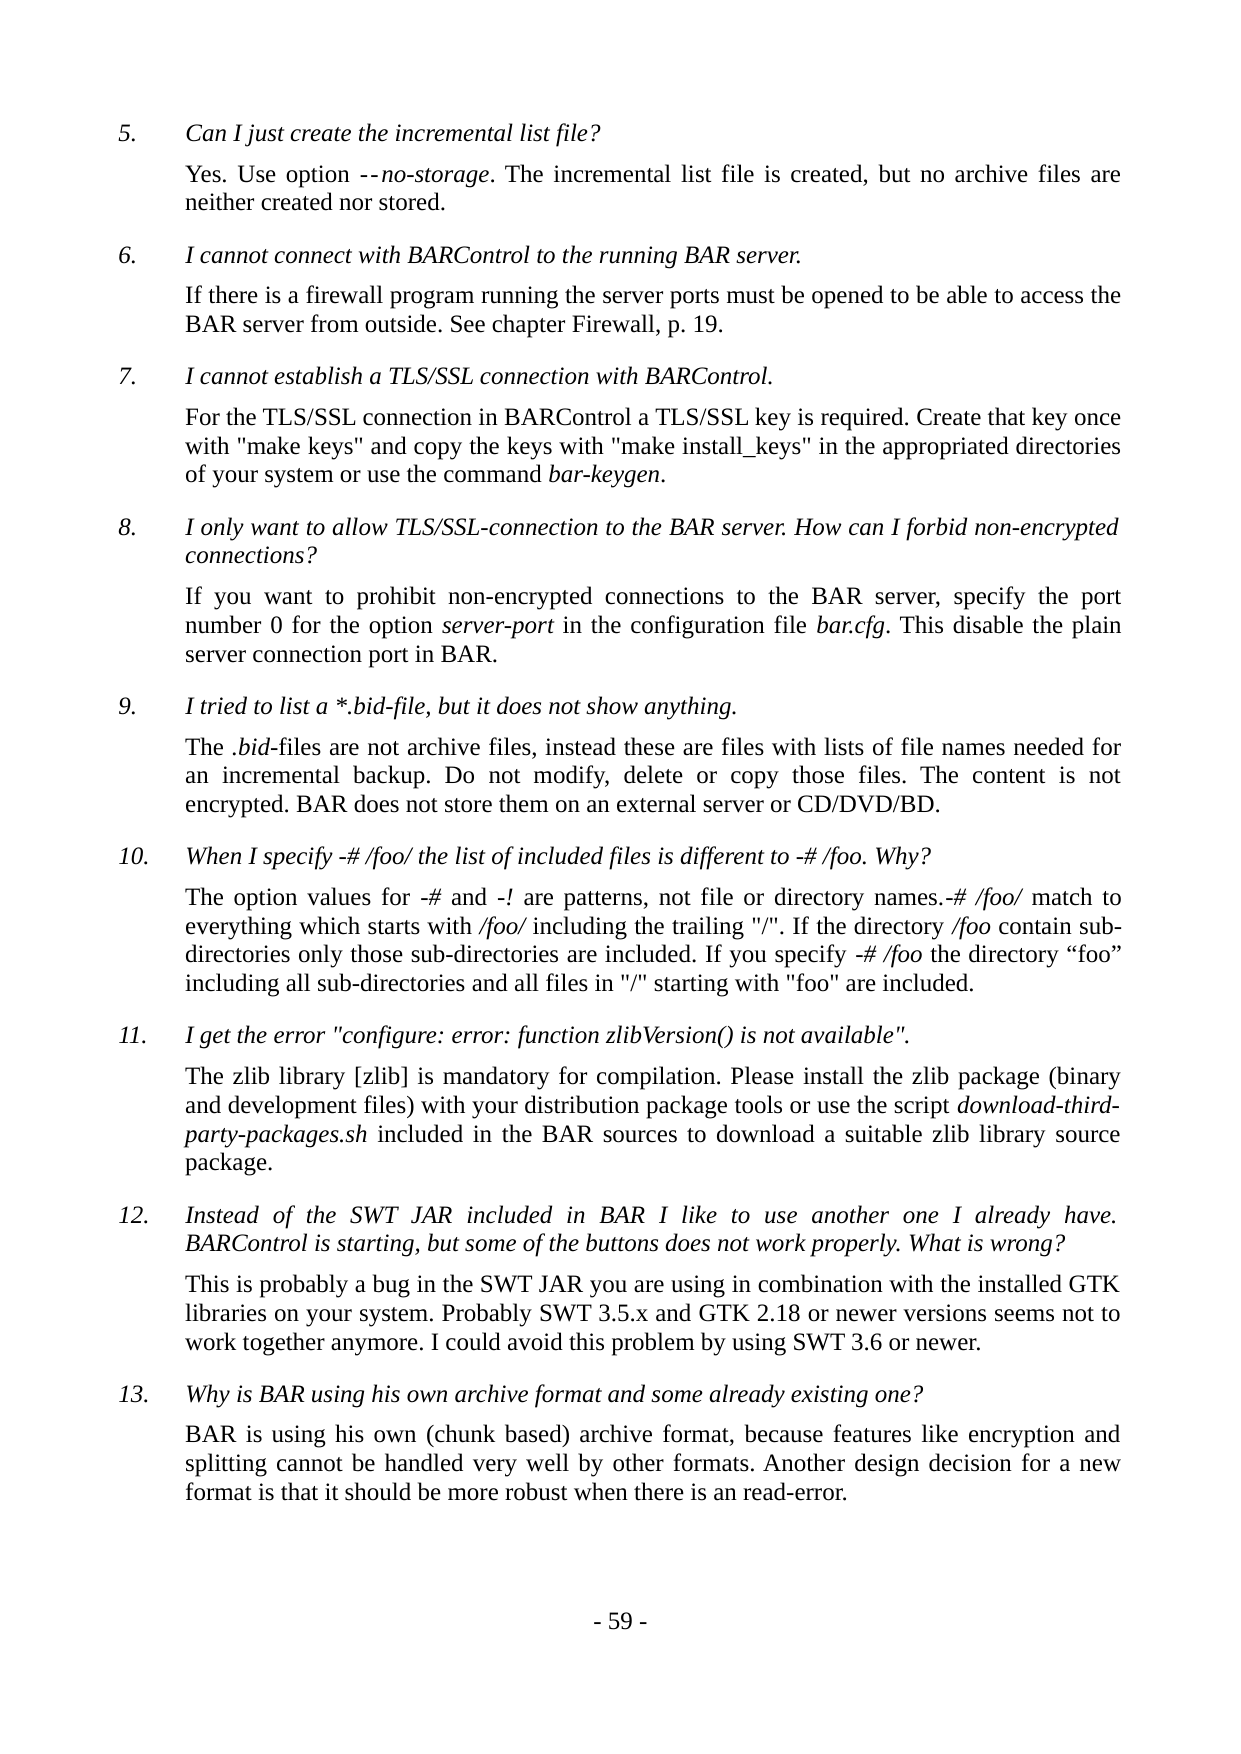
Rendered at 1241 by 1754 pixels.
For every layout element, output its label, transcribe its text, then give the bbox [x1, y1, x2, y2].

list Can I just create the incremental list file? [118, 118, 1122, 147]
text For the TLS/SSL connection in BARControl a TLS/SSL key is required. Create that key once with "make keys" and copy the keys with "make install_keys" in the appropriated directories of your system or use the command bar-keygen. [185, 402, 1122, 488]
text Yes. Use option ‑‑no-storage. The incremental list file is created, but no archive files are neither created nor stored. [185, 159, 1122, 216]
text The .bid-files are not archive files, instead these are files with lists of file names needed for an incremental backup. Do not modify, delete or copy those files. The content is not encrypted. BAR does not store them on an external server or CD/DVD/BD. [185, 732, 1122, 818]
text If there is a firewall program running the server ports must be opened to be able to access the BAR server from outside. See chapter Firewall, p. 19. [185, 280, 1122, 338]
list I cannot establish a TLS/SSL connection with BARControl. [118, 361, 1122, 390]
text If you want to prohibit non-encrypted connections to the BAR server, specify the port number 0 for the option server-port in the configuration file bar.cfg. This disable the plain server connection port in BAR. [185, 581, 1122, 667]
list When I specify -# /foo/ the list of included files is different to -# /foo. Why? [118, 841, 1122, 870]
text This is probably a bug in the SWT JAR you are using in combination with the installed GTK libraries on your system. Probably SWT 3.5.x and GTK 2.18 or newer versions seems not to work together anymore. I could avoid this problem by using SWT 3.6 or newer. [185, 1269, 1122, 1355]
list I cannot connect with BARControl to the running BAR server. [118, 240, 1122, 268]
list I only want to allow TLS/SSL-connection to the BAR server. How can I forbid non-encrypted connections? [118, 512, 1122, 569]
text The option values for -# and -! are patterns, not file or directory names.-# /foo/ match to everything which starts with /foo/ including the trailing "/". If the directory /foo contain sub-directories only those sub-directories are included. If you specify -# /foo the directory “foo” including all sub-directories and all files in "/" starting with "foo" are included. [185, 882, 1122, 997]
text BAR is using his own (chunk based) archive format, because features like encryption and splitting cannot be handled very well by other formats. Another design decision for a new format is that it should be more robust when there is an read-error. [185, 1419, 1122, 1506]
list Why is BAR using his own archive format and some already existing one? [118, 1379, 1122, 1408]
text The zlib library [zlib] is mandatory for compilation. Please install the zlib package (binary and development files) with your distribution package tools or use the script download-third-party-packages.sh included in the BAR sources to download a suitable zlib library source package. [185, 1061, 1122, 1176]
list I get the error "configure: error: function zlibVersion() is not available". [118, 1021, 1122, 1049]
list I tried to list a *.bid-file, but it does not show anything. [118, 691, 1122, 720]
list Instead of the SWT JAR included in BAR I like to use another one I already have. BARControl is starting, but some of the buttons does not work properly. What is wrong? [118, 1200, 1122, 1257]
